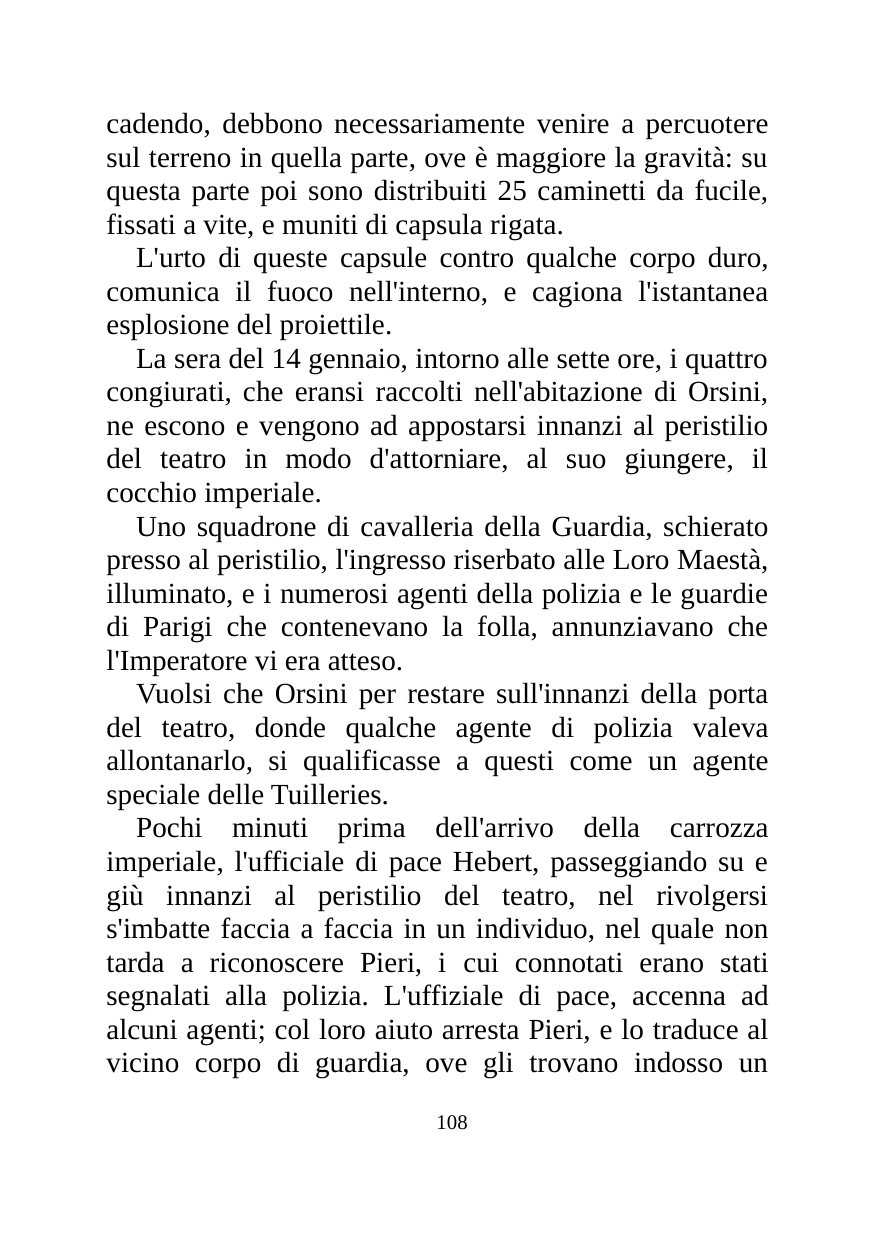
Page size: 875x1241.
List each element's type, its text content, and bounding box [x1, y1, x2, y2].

text Uno squadrone di cavalleria della Guardia, schierato presso al peristilio, l'ingresso riserbato alle Loro Maestà, illuminato, e i numerosi agenti della polizia e le guardie di Parigi che contenevano la folla, annunziavano che l'Imperatore vi era atteso. [106, 509, 769, 676]
text Vuolsi che Orsini per restare sull'innanzi della porta del teatro, donde qualche agente di polizia valeva allontanarlo, si qualificasse a questi come un agente speciale delle Tuilleries. [106, 676, 769, 811]
text L'urto di queste capsule contro qualche corpo duro, comunica il fuoco nell'interno, e cagiona l'istantanea esplosione del proiettile. [106, 240, 769, 341]
text cadendo, debbono necessariamente venire a percuotere sul terreno in quella parte, ove è maggiore la gravità: su questa parte poi sono distribuiti 25 caminetti da fucile, fissati a vite, e muniti di capsula rigata. [106, 106, 769, 240]
text La sera del 14 gennaio, intorno alle sette ore, i quattro congiurati, che eransi raccolti nell'abitazione di Orsini, ne escono e vengono ad appostarsi innanzi al peristilio del teatro in modo d'attorniare, al suo giungere, il cocchio imperiale. [106, 341, 769, 509]
text Pochi minuti prima dell'arrivo della carrozza imperiale, l'ufficiale di pace Hebert, passeggiando su e giù innanzi al peristilio del teatro, nel rivolgersi s'imbatte faccia a faccia in un individuo, nel quale non tarda a riconoscere Pieri, i cui connotati erano stati segnalati alla polizia. L'uffiziale di pace, accenna ad alcuni agenti; col loro aiuto arresta Pieri, e lo traduce al vicino corpo di guardia, ove gli trovano indosso un [106, 811, 769, 1079]
